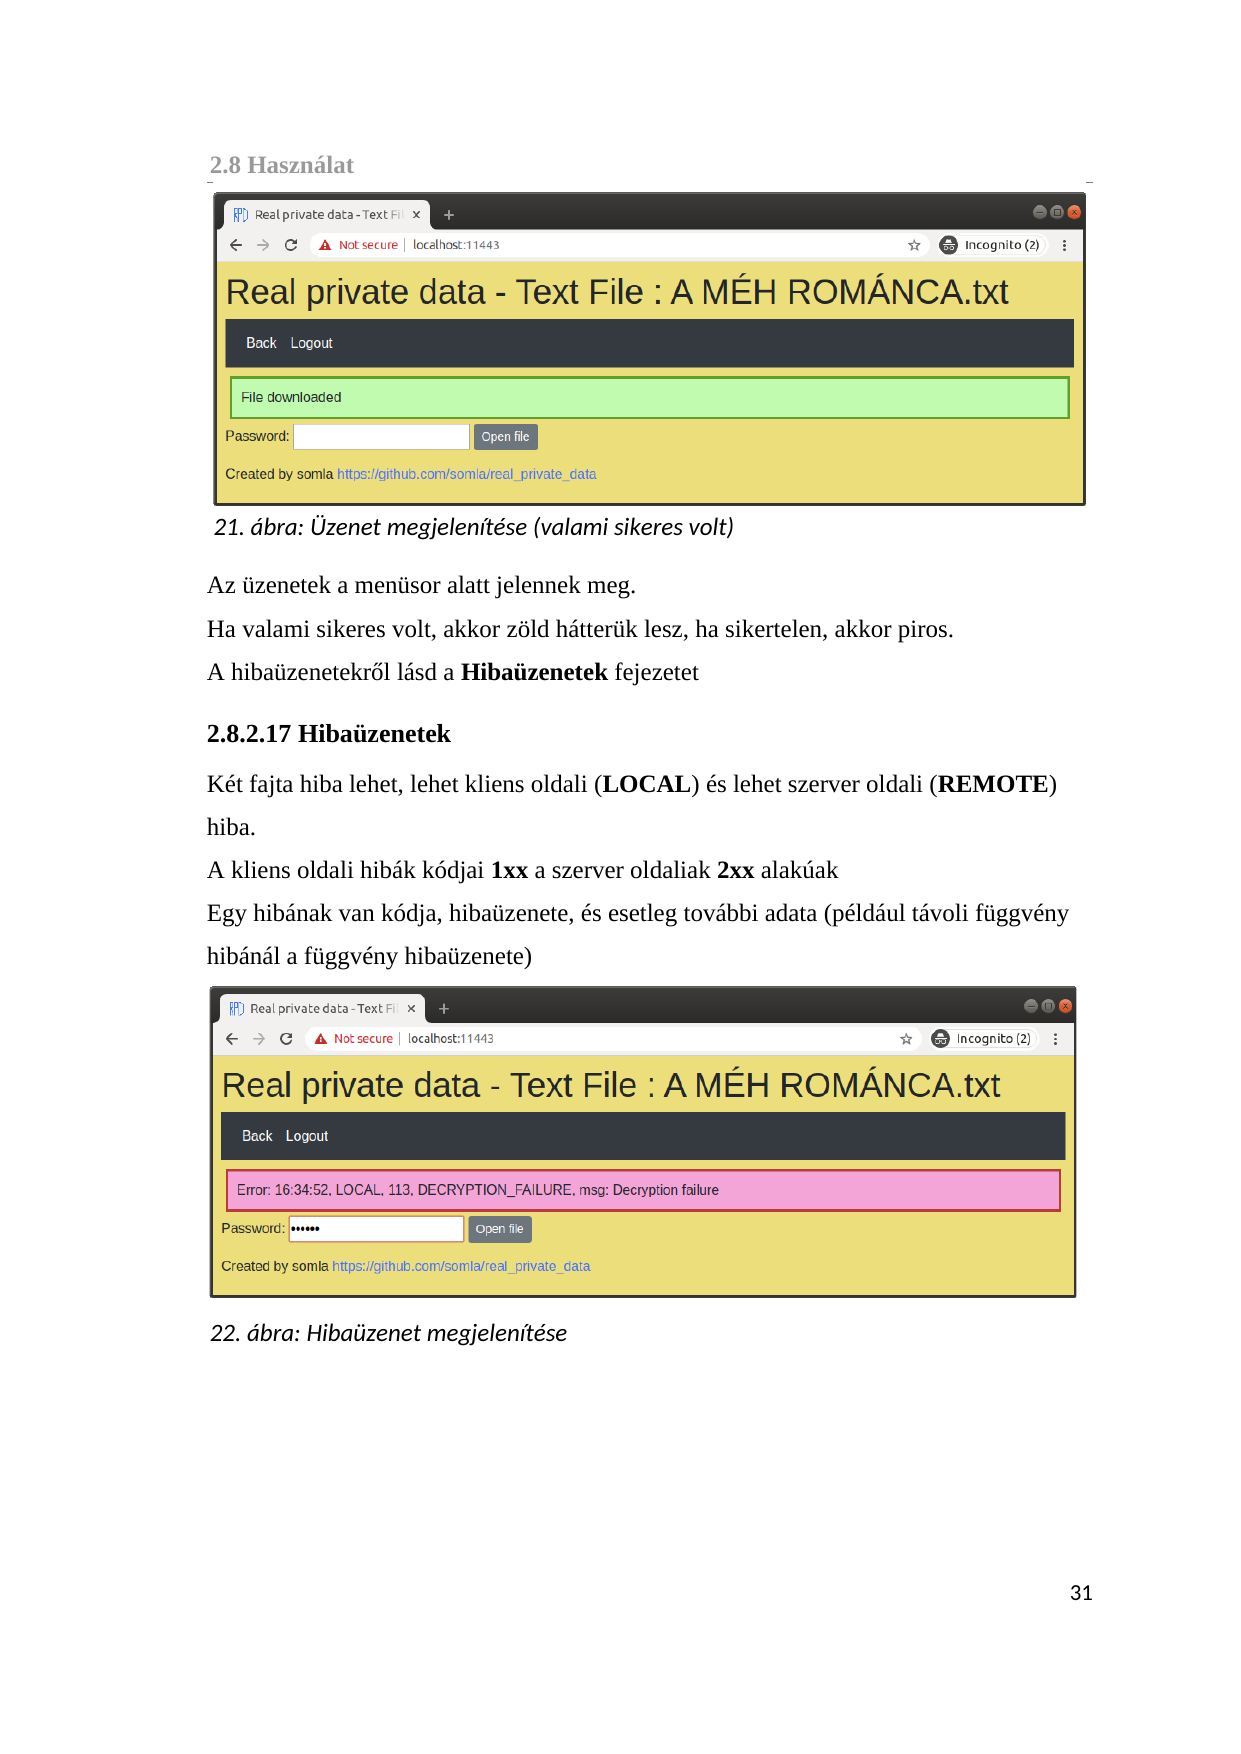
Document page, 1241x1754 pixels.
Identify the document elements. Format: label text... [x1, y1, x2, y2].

picture [213, 192, 1086, 506]
picture [209, 986, 1077, 1298]
text 22. ábra: Hibaüzenet megjelenítése [209, 1298, 1076, 1347]
subtitle Hibaüzenetek [207, 718, 1093, 748]
text Két fajta hiba lehet, lehet kliens oldali (LOCAL) és lehet szerver oldali (REMOTE) hiba. [207, 769, 1093, 841]
text [209, 974, 1076, 986]
text Az üzenetek a menüsor alatt jelennek meg. Ha valami sikeres volt, akkor zöld hátterük lesz, ha sikertelen, akkor piros. A hibaüzenetekről lásd a Hibaüzenetek fejezetet [207, 571, 1093, 686]
text A kliens oldali hibák kódjai 1xx a szerver oldaliak 2xx alakúak [207, 855, 1093, 884]
text 21. ábra: Üzenet megjelenítése (valami sikeres volt) [213, 506, 1086, 542]
text Egy hibának van kódja, hibaüzenete, és esetleg további adata (például távoli függvény hibánál a függvény hibaüzenete) [207, 898, 1093, 970]
